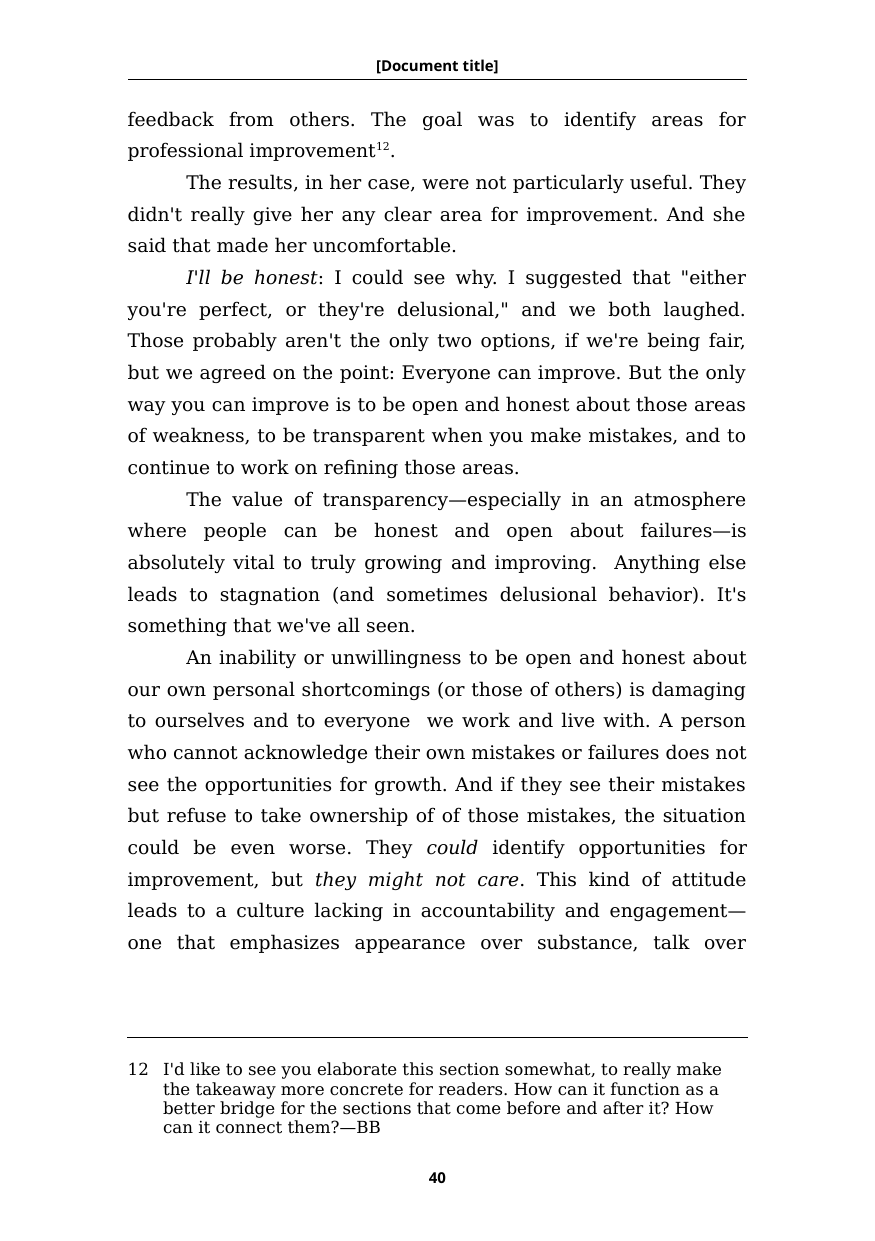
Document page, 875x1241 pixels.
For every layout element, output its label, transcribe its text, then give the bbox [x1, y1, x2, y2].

text I'll be honest: I could see why. I suggested that "either you're perfect, or they're delusional," and we both laughed. Those probably aren't the only two options, if we're being fair, but we agreed on the point: Everyone can improve. But the only way you can improve is to be open and honest about those areas of weakness, to be transparent when you make mistakes, and to continue to work on refining those areas. [127, 267, 747, 479]
text The value of transparency—especially in an atmosphere where people can be honest and open about failures—is absolutely vital to truly growing and improving. Anything else leads to stagnation (and sometimes delusional behavior). It's something that we've all seen. [127, 489, 747, 637]
text feedback from others. The goal was to identify areas for professional improvement. [127, 109, 747, 162]
text I'd like to see you elaborate this section somewhat, to really make the takeaway more concrete for readers. How can it function as a better bridge for the sections that come before and after it? How can it connect them?—BB [127, 1060, 747, 1138]
text An inability or unwillingness to be open and honest about our own personal shortcomings (or those of others) is damaging to ourselves and to everyone we work and live with. A person who cannot acknowledge their own mistakes or failures does not see the opportunities for growth. And if they see their mistakes but refuse to take ownership of of those mistakes, the situation could be even worse. They could identify opportunities for improvement, but they might not care. This kind of attitude leads to a culture lacking in accountability and engagement—one that emphasizes appearance over substance, talk over [127, 647, 747, 954]
text The results, in her case, were not particularly useful. They didn't really give her any clear area for improvement. And she said that made her uncomfortable. [127, 172, 747, 257]
